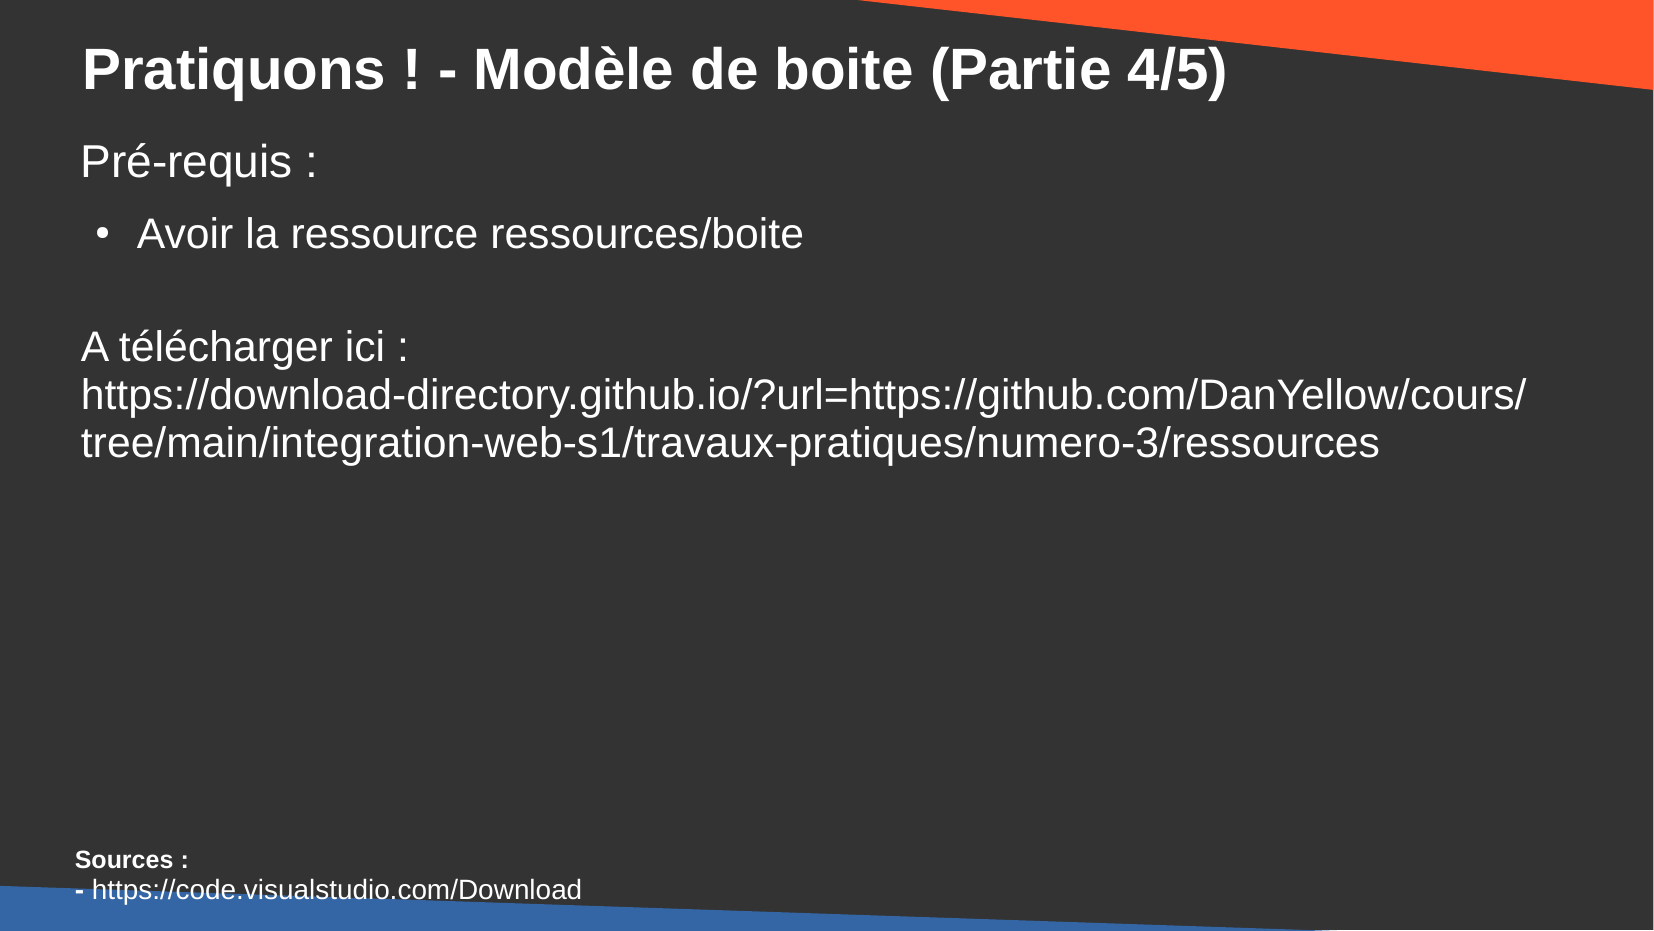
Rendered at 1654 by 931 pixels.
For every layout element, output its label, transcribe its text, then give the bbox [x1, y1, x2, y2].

text_box [0, 885, 1337, 931]
list Pré-requis : Avoir la ressource ressources/boite A télécharger ici : https://download-directory.github.io/?url=https://github.com/DanYellow/cours/tree/main/integration-web-s1/travaux-pratiques/numero-3/ressources [80, 135, 1620, 473]
text_box Sources : - https://code.visualstudio.com/Download [60, 838, 1146, 928]
text_box [857, 0, 1654, 90]
title Pratiquons ! - Modèle de boite (Partie 4/5) [82, 37, 1571, 114]
